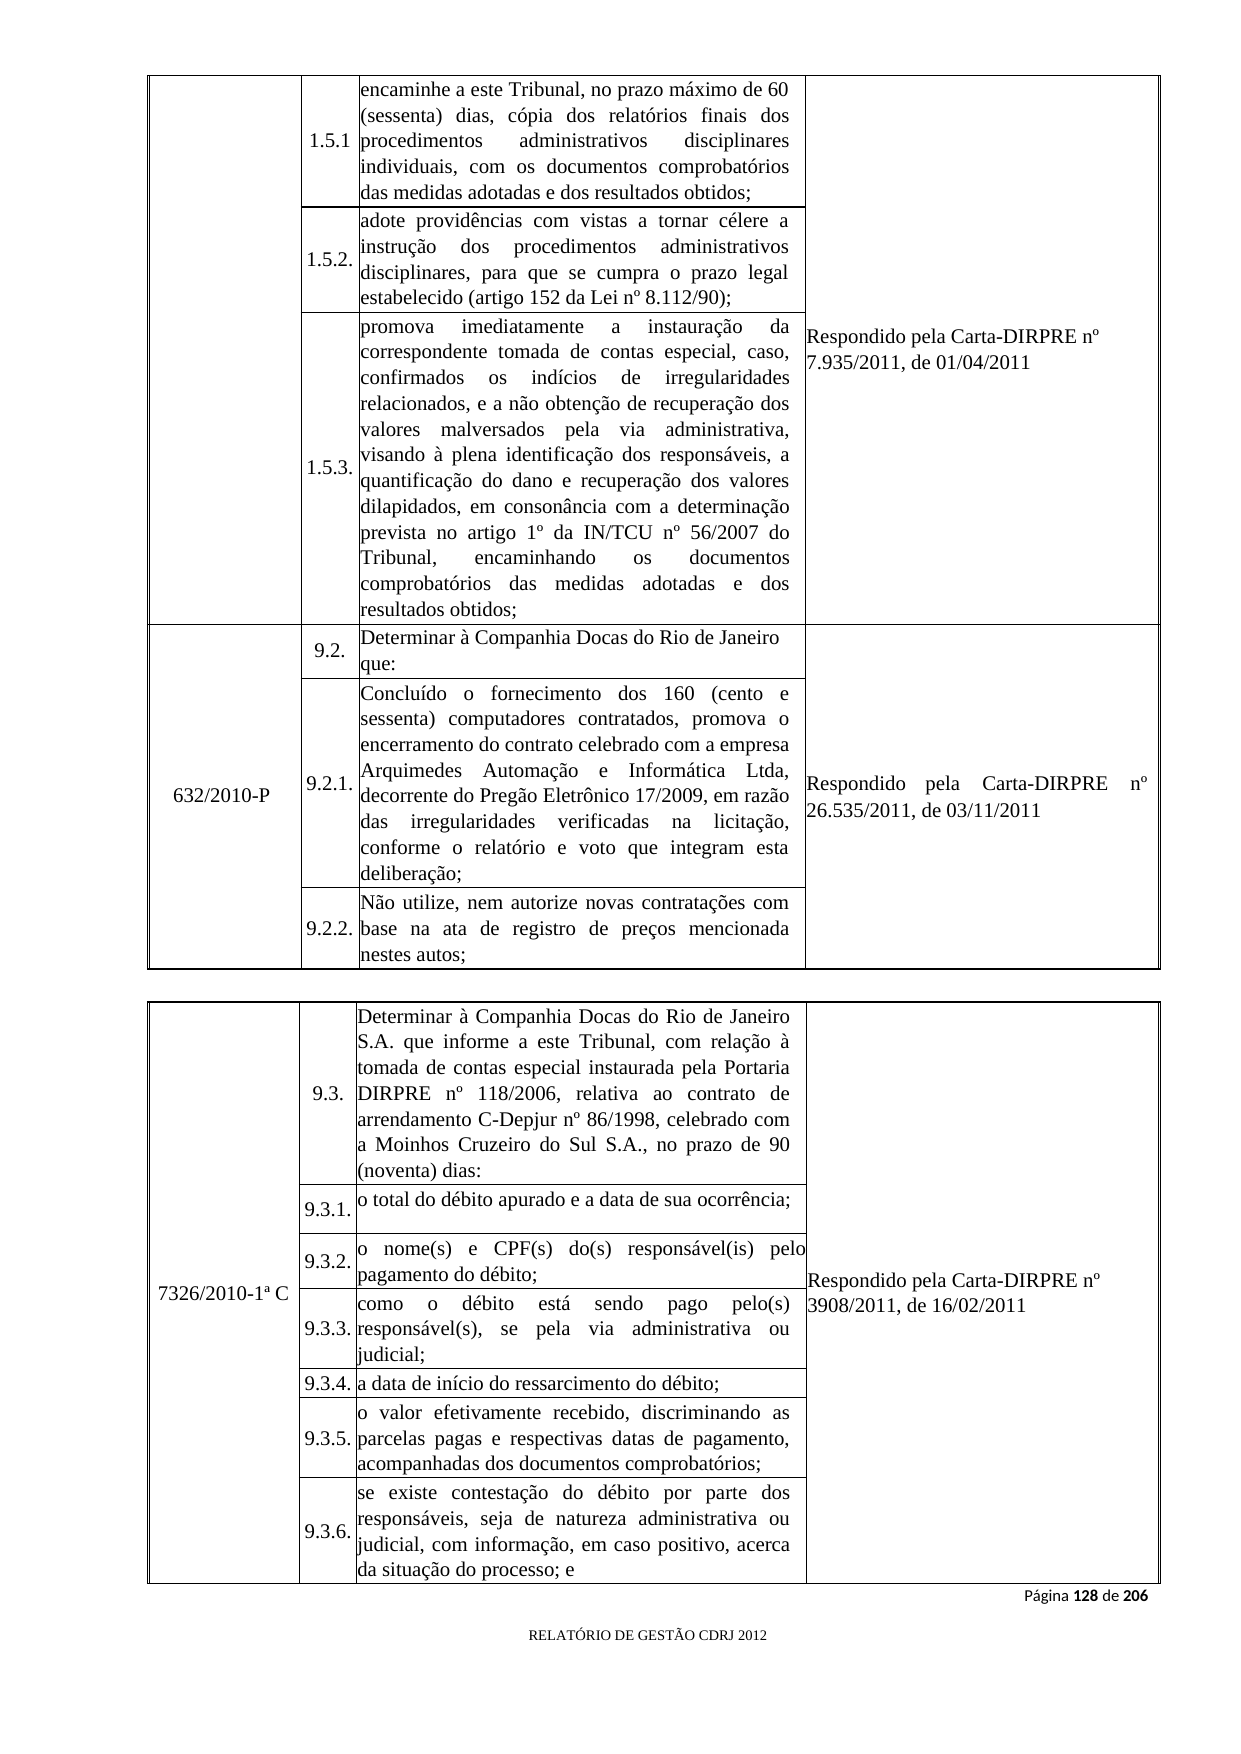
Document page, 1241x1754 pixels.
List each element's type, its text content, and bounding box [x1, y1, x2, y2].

table_cell 9.3.1. [300, 1185, 356, 1233]
table_cell Não utilize, nem autorize novas contratações com base na ata de registro de preços mencionada nestes autos; [360, 888, 805, 968]
table_cell 9.3.6. [300, 1478, 356, 1583]
table_cell 9.3.4. [300, 1369, 356, 1397]
table_cell 9.3.5. [300, 1398, 356, 1477]
table_cell 9.2.1. [302, 679, 359, 887]
table_cell Concluído o fornecimento dos 160 (cento e sessenta) computadores contratados, promova o encerramento do contrato celebrado com a empresa Arquimedes Automação e Informática Ltda, decorrente do Pregão Eletrônico 17/2009, em razão das irregularidades verificadas na licitação, conforme o relatório e voto que integram esta deliberação; [360, 679, 805, 887]
table_header [1134, 1003, 1158, 1583]
table_header Respondido pela Carta-DIRPRE nº 3908/2011, de 16/02/2011 [807, 1003, 1134, 1583]
table_cell o nome(s) e CPF(s) do(s) responsável(is) pelo pagamento do débito; [357, 1234, 806, 1288]
table_cell promova imediatamente a instauração da correspondente tomada de contas especial, caso, confirmados os indícios de irregularidades relacionados, e a não obtenção de recuperação dos valores malversados pela via administrativa, visando à plena identificação dos responsáveis, a quantificação do dano e recuperação dos valores dilapidados, em consonância com a determinação prevista no artigo 1º da IN/TCU nº 56/2007 do Tribunal, encaminhando os documentos comprobatórios das medidas adotadas e dos resultados obtidos; [360, 313, 805, 623]
table_cell adote providências com vistas a tornar célere a instrução dos procedimentos administrativos disciplinares, para que se cumpra o prazo legal estabelecido (artigo 152 da Lei nº 8.112/90); [360, 208, 805, 312]
table_cell encaminhe a este Tribunal, no prazo máximo de 60 (sessenta) dias, cópia dos relatórios finais dos procedimentos administrativos disciplinares individuais, com os documentos comprobatórios das medidas adotadas e dos resultados obtidos; [360, 76, 805, 206]
table_cell Respondido pela Carta-DIRPRE nº 7.935/2011, de 01/04/2011 [806, 76, 1158, 623]
table_cell 9.3.3. [300, 1289, 356, 1368]
table_cell Determinar à Companhia Docas do Rio de Janeiro que: [360, 625, 805, 678]
table_cell 9.3.2. [300, 1234, 356, 1288]
table_cell a data de início do ressarcimento do débito; [357, 1369, 806, 1397]
table_cell se existe contestação do débito por parte dos responsáveis, seja de natureza administrativa ou judicial, com informação, em caso positivo, acerca da situação do processo; e [357, 1478, 806, 1583]
table_cell 1.5.1 [302, 76, 359, 206]
table_cell 1.5.2. [302, 208, 359, 312]
table_cell o valor efetivamente recebido, discriminando as parcelas pagas e respectivas datas de pagamento, acompanhadas dos documentos comprobatórios; [357, 1398, 806, 1477]
table_cell o total do débito apurado e a data de sua ocorrência; [357, 1185, 806, 1233]
table_header 9.3. [300, 1003, 356, 1184]
table_cell Respondido pela Carta-DIRPRE nº 26.535/2011, de 03/11/2011 [806, 625, 1158, 968]
table_header Determinar à Companhia Docas do Rio de Janeiro S.A. que informe a este Tribunal, com relação à tomada de contas especial instaurada pela Portaria DIRPRE nº 118/2006, relativa ao contrato de arrendamento C-Depjur nº 86/1998, celebrado com a Moinhos Cruzeiro do Sul S.A., no prazo de 90 (noventa) dias: [357, 1003, 806, 1184]
table_cell 1.5.3. [302, 313, 359, 623]
table_cell 632/2010-P [150, 625, 301, 968]
table_header 7326/2010-1ª C [150, 1003, 299, 1583]
table_cell como o débito está sendo pago pelo(s) responsável(s), se pela via administrativa ou judicial; [357, 1289, 806, 1368]
table_cell [150, 76, 301, 623]
table_cell 9.2. [302, 625, 359, 678]
table_cell 9.2.2. [302, 888, 359, 968]
